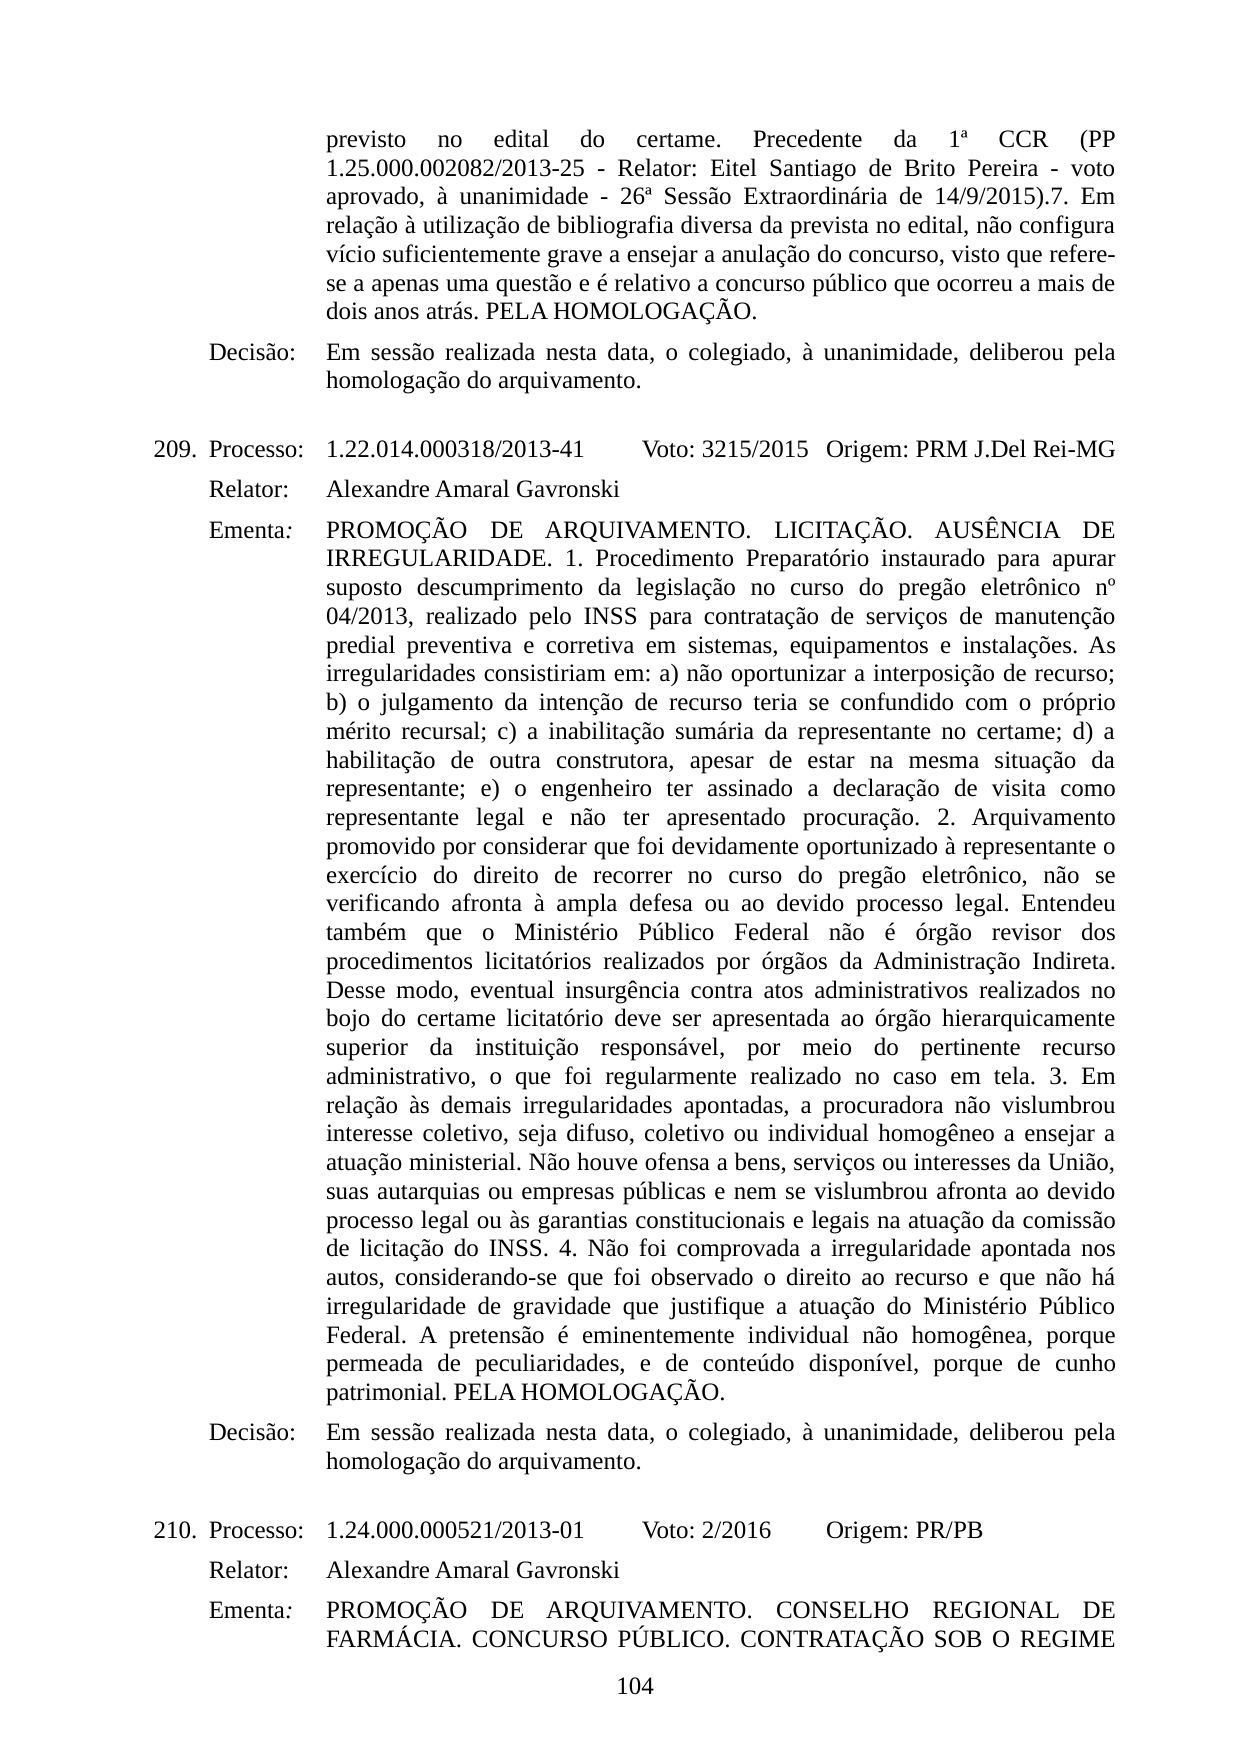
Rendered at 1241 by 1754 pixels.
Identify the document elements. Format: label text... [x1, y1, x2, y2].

table_header Voto: 3215/2015 [636, 429, 820, 469]
table_header Voto: 2/2016 [636, 1509, 820, 1549]
table_header Origem: PRM J.Del Rei-MG [820, 429, 1122, 469]
table_cell Em sessão realizada nesta data, o colegiado, à unanimidade, deliberou pela homologação do arquivamento. [320, 1412, 1122, 1481]
table_header 1.22.014.000318/2013-41 [320, 429, 636, 469]
table_cell [148, 118, 203, 331]
table_cell Ementa: [203, 1590, 320, 1659]
table_header Processo: [203, 429, 320, 469]
table_cell [148, 1590, 203, 1659]
table_cell [148, 509, 203, 1412]
table_cell Alexandre Amaral Gavronski [320, 1550, 1122, 1590]
table_cell [148, 1412, 203, 1481]
table_cell Decisão: [203, 331, 320, 400]
table_cell previsto no edital do certame. Precedente da 1ª CCR (PP 1.25.000.002082/2013-25 - Relator: Eitel Santiago de Brito Pereira - voto aprovado, à unanimidade - 26ª Sessão Extraordinária de 14/9/2015).7. Em relação à utilização de bibliografia diversa da prevista no edital, não configura vício suficientemente grave a ensejar a anulação do concurso, visto que refere-se a apenas uma questão e é relativo a concurso público que ocorreu a mais de dois anos atrás. PELA HOMOLOGAÇÃO. [320, 118, 1122, 331]
table_cell Ementa: [203, 509, 320, 1412]
table_header 210. [148, 1509, 203, 1549]
table_cell [148, 469, 203, 509]
table_cell Decisão: [203, 1412, 320, 1481]
table_cell Em sessão realizada nesta data, o colegiado, à unanimidade, deliberou pela homologação do arquivamento. [320, 331, 1122, 400]
table_cell [148, 331, 203, 400]
table_cell [148, 1550, 203, 1590]
table_cell Alexandre Amaral Gavronski [320, 469, 1122, 509]
table_cell PROMOÇÃO DE ARQUIVAMENTO. LICITAÇÃO. AUSÊNCIA DE IRREGULARIDADE. 1. Procedimento Preparatório instaurado para apurar suposto descumprimento da legislação no curso do pregão eletrônico nº 04/2013, realizado pelo INSS para contratação de serviços de manutenção predial preventiva e corretiva em sistemas, equipamentos e instalações. As irregularidades consistiriam em: a) não oportunizar a interposição de recurso; b) o julgamento da intenção de recurso teria se confundido com o próprio mérito recursal; c) a inabilitação sumária da representante no certame; d) a habilitação de outra construtora, apesar de estar na mesma situação da representante; e) o engenheiro ter assinado a declaração de visita como representante legal e não ter apresentado procuração. 2. Arquivamento promovido por considerar que foi devidamente oportunizado à representante o exercício do direito de recorrer no curso do pregão eletrônico, não se verificando afronta à ampla defesa ou ao devido processo legal. Entendeu também que o Ministério Público Federal não é órgão revisor dos procedimentos licitatórios realizados por órgãos da Administração Indireta. Desse modo, eventual insurgência contra atos administrativos realizados no bojo do certame licitatório deve ser apresentada ao órgão hierarquicamente superior da instituição responsável, por meio do pertinente recurso administrativo, o que foi regularmente realizado no caso em tela. 3. Em relação às demais irregularidades apontadas, a procuradora não vislumbrou interesse coletivo, seja difuso, coletivo ou individual homogêneo a ensejar a atuação ministerial. Não houve ofensa a bens, serviços ou interesses da União, suas autarquias ou empresas públicas e nem se vislumbrou afronta ao devido processo legal ou às garantias constitucionais e legais na atuação da comissão de licitação do INSS. 4. Não foi comprovada a irregularidade apontada nos autos, considerando-se que foi observado o direito ao recurso e que não há irregularidade de gravidade que justifique a atuação do Ministério Público Federal. A pretensão é eminentemente individual não homogênea, porque permeada de peculiaridades, e de conteúdo disponível, porque de cunho patrimonial. PELA HOMOLOGAÇÃO. [320, 509, 1122, 1412]
table_header 1.24.000.000521/2013-01 [320, 1509, 636, 1549]
table_cell PROMOÇÃO DE ARQUIVAMENTO. CONSELHO REGIONAL DE FARMÁCIA. CONCURSO PÚBLICO. CONTRATAÇÃO SOB O REGIME [320, 1590, 1122, 1659]
table_cell [203, 118, 320, 331]
table_header 209. [148, 429, 203, 469]
table_cell Relator: [203, 469, 320, 509]
table_header Processo: [203, 1509, 320, 1549]
table_cell Relator: [203, 1550, 320, 1590]
table_header Origem: PR/PB [820, 1509, 1122, 1549]
